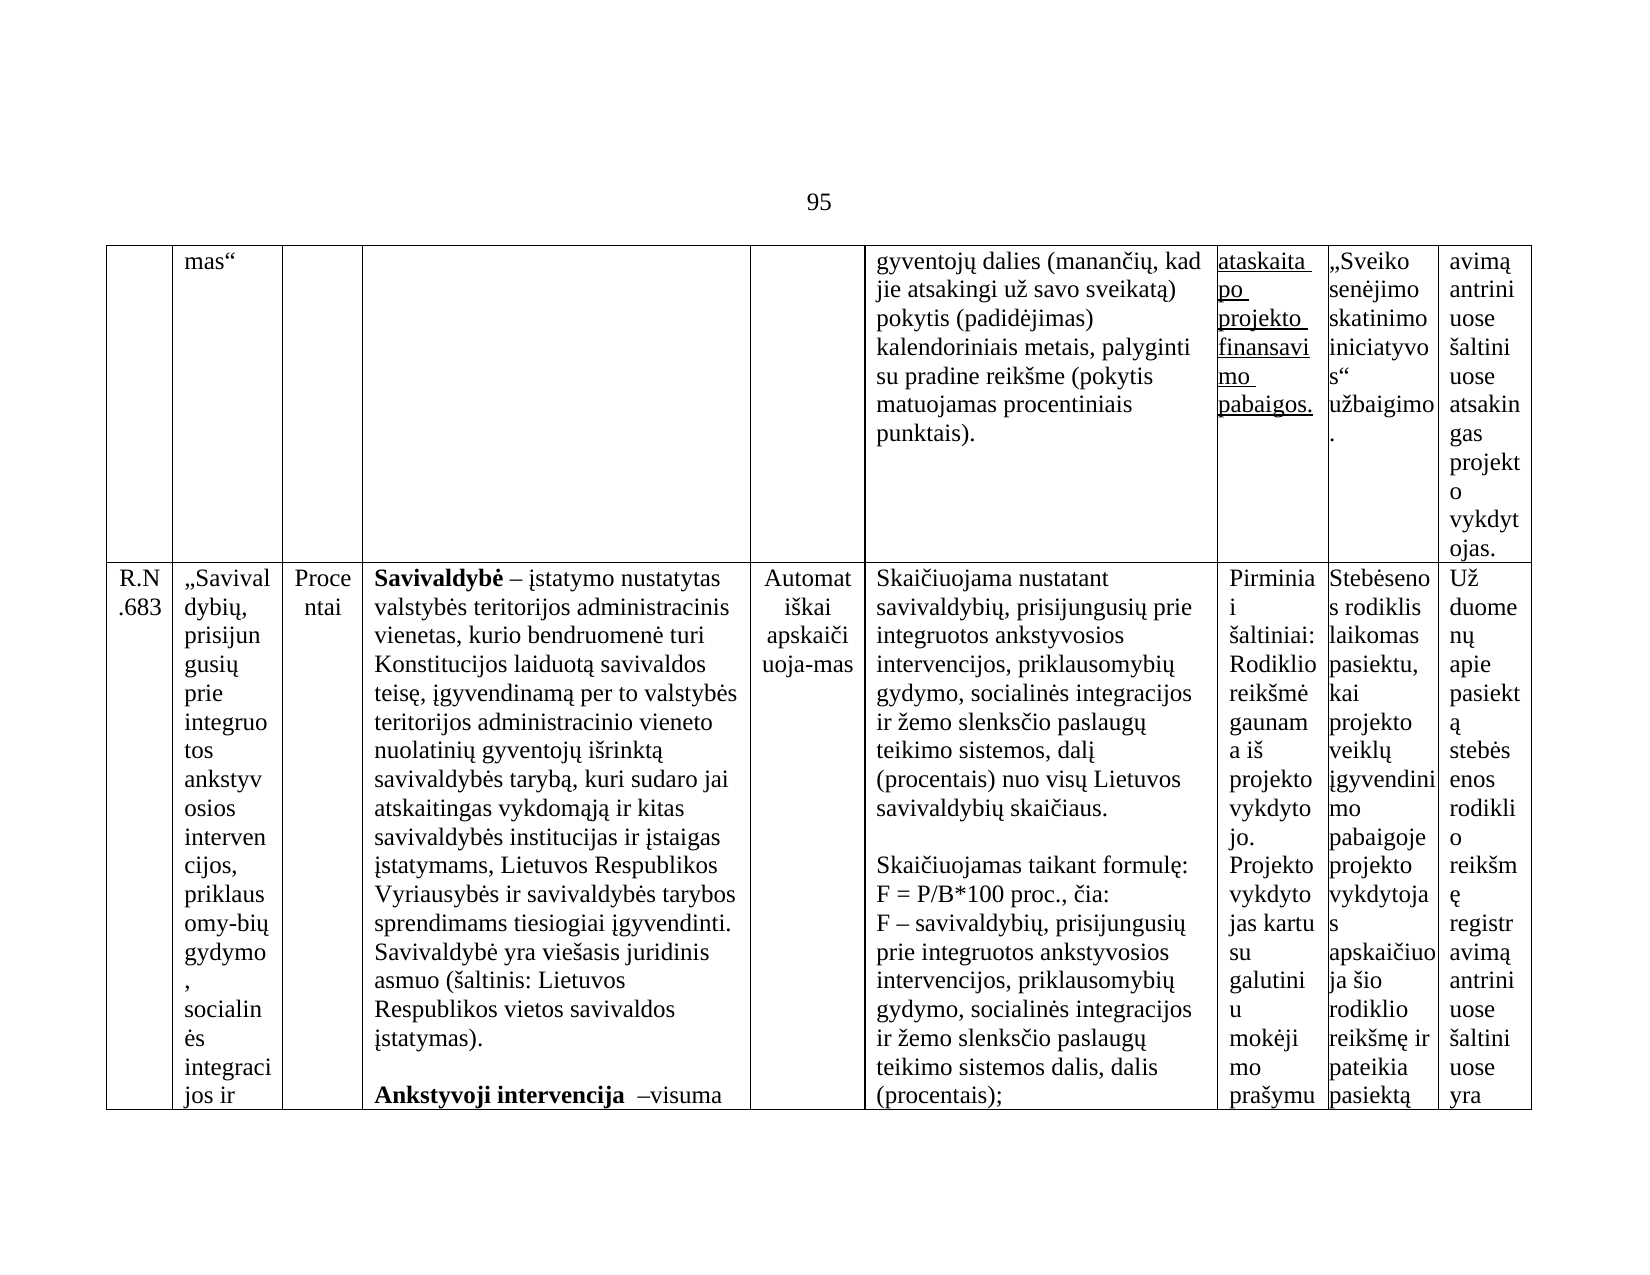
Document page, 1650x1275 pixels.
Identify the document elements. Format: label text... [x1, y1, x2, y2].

table_cell Už duomenų apie pasiektą stebėsenos rodiklio reikšmę registravimą antriniuose šaltiniuose yra [1439, 563, 1531, 1109]
table_cell Procentai [283, 563, 362, 1109]
table_cell [283, 246, 362, 562]
table_cell „Sveiko senėjimo skatinimo iniciatyvos“ užbaigimo. [1329, 246, 1438, 562]
table_cell [751, 246, 864, 562]
table_cell Automatiškai apskaičiuoja-mas [751, 563, 864, 1109]
table_cell ataskaita po projekto finansavimo pabaigos. [1218, 246, 1328, 562]
table_cell avimą antriniuose šaltiniuose atsakingas projekto vykdytojas. [1439, 246, 1531, 562]
table_cell [363, 246, 750, 562]
table_cell gyventojų dalies (manančių, kad jie atsakingi už savo sveikatą) pokytis (padidėjimas) kalendoriniais metais, palyginti su pradine reikšme (pokytis matuojamas procentiniais punktais). [866, 246, 1217, 562]
table_cell [107, 246, 172, 562]
table_cell R.N.683 [107, 563, 172, 1109]
table_cell Skaičiuojama nustatant savivaldybių, prisijungusių prie integruotos ankstyvosios intervencijos, priklausomybių gydymo, socialinės integracijos ir žemo slenksčio paslaugų teikimo sistemos, dalį (procentais) nuo visų Lietuvos savivaldybių skaičiaus. Skaičiuojamas taikant formulę: F = P/B*100 proc., čia: F – savivaldybių, prisijungusių prie integruotos ankstyvosios intervencijos, priklausomybių gydymo, socialinės integracijos ir žemo slenksčio paslaugų teikimo sistemos dalis, dalis (procentais); [866, 563, 1217, 1109]
table_cell Savivaldybė – įstatymo nustatytas valstybės teritorijos administracinis vienetas, kurio bendruomenė turi Konstitucijos laiduotą savivaldos teisę, įgyvendinamą per to valstybės teritorijos administracinio vieneto nuolatinių gyventojų išrinktą savivaldybės tarybą, kuri sudaro jai atskaitingas vykdomąją ir kitas savivaldybės institucijas ir įstaigas įstatymams, Lietuvos Respublikos Vyriausybės ir savivaldybės tarybos sprendimams tiesiogiai įgyvendinti. Savivaldybė yra viešasis juridinis asmuo (šaltinis: Lietuvos Respublikos vietos savivaldos įstatymas). Ankstyvoji intervencija –visuma [363, 563, 750, 1109]
table_cell Stebėsenos rodiklis laikomas pasiektu, kai projekto veiklų įgyvendinimo pabaigoje projekto vykdytojas apskaičiuoja šio rodiklio reikšmę ir pateikia pasiektą [1329, 563, 1438, 1109]
table_cell mas“ [173, 246, 282, 562]
table_cell Pirminiai šaltiniai: Rodiklio reikšmė gaunama iš projekto vykdytojo. Projekto vykdytojas kartu su galutiniu mokėjimo prašymu [1218, 563, 1328, 1109]
table_cell „Savivaldybių, prisijungusių prie integruotos ankstyvosios intervencijos, priklausomy-bių gydymo, socialinės integracijos ir [173, 563, 282, 1109]
